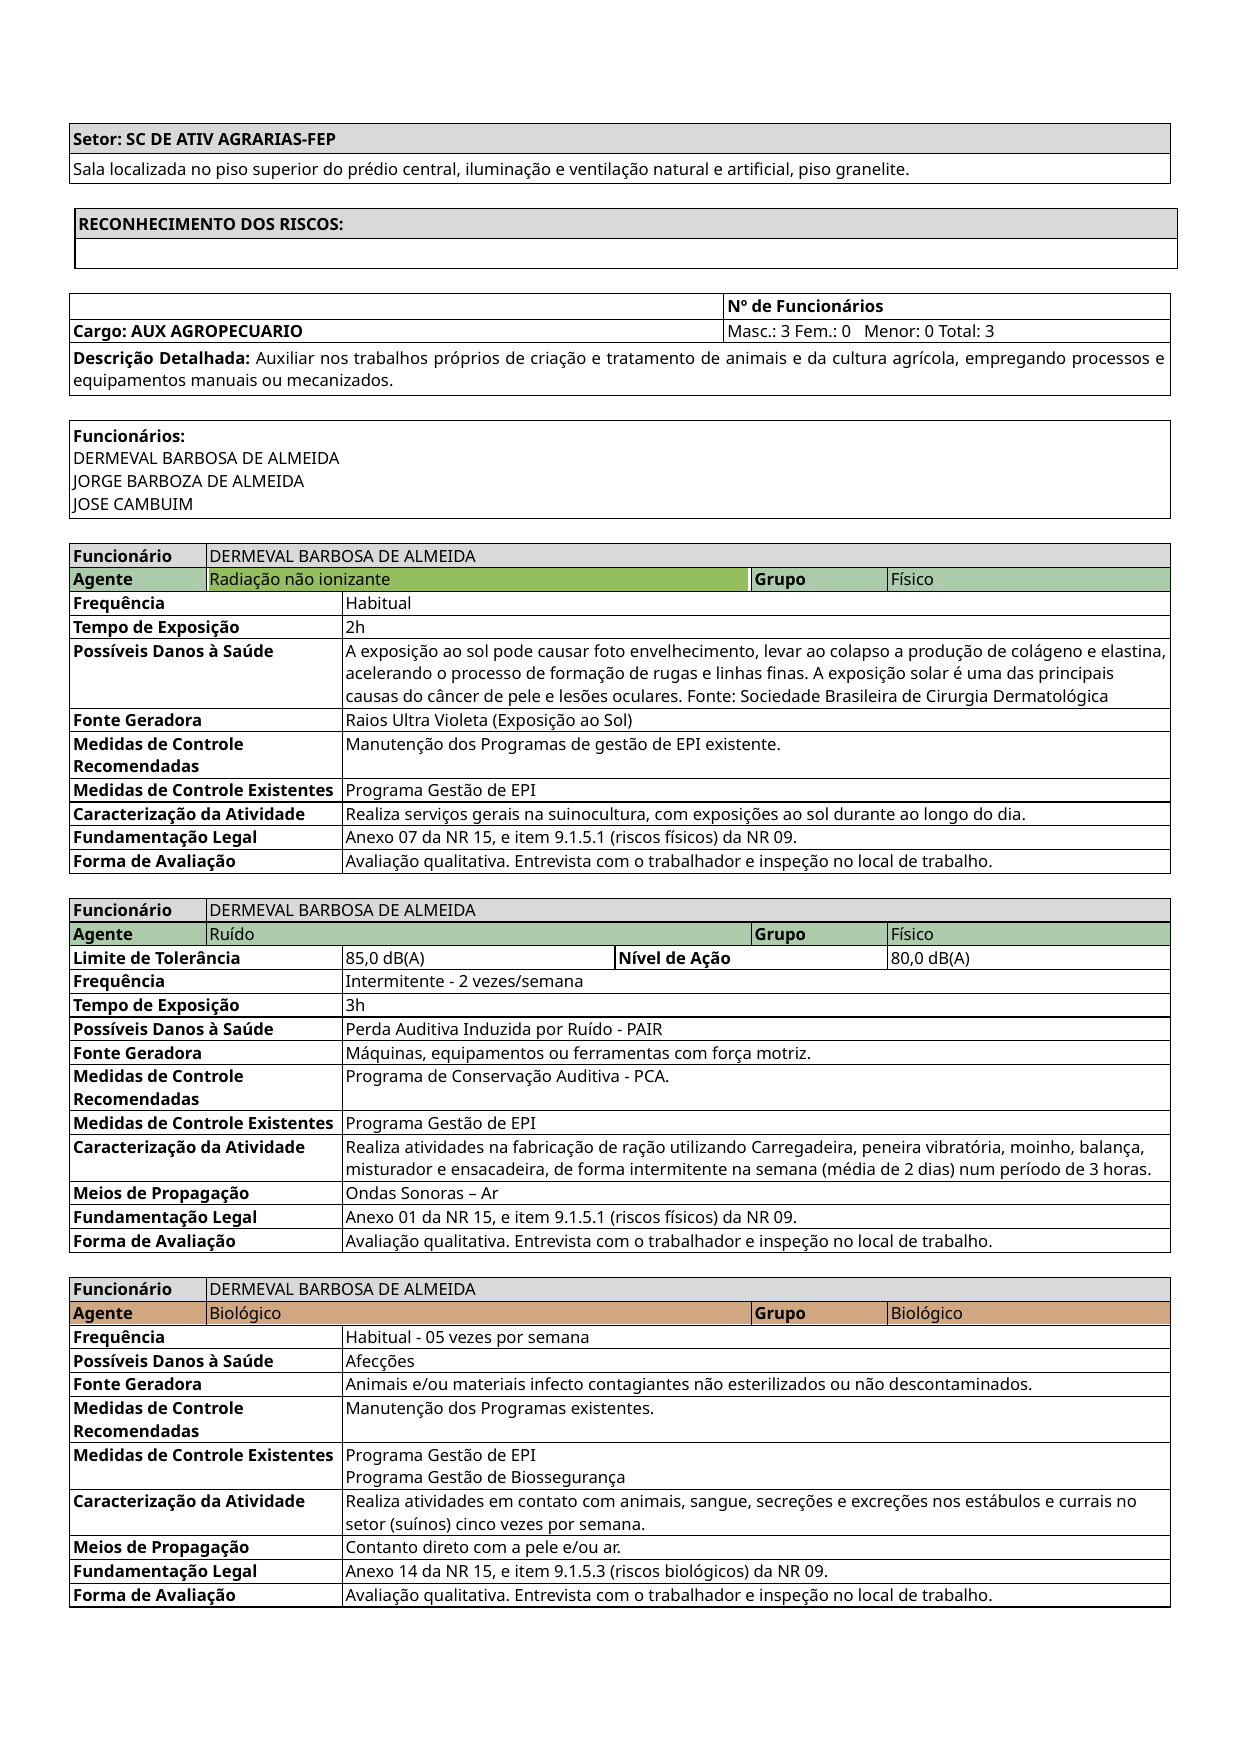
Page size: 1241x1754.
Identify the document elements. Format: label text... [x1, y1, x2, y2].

table_cell Avaliação qualitativa. Entrevista com o trabalhador e inspeção no local de trabalho. [343, 1229, 1170, 1252]
table_cell Medidas de Controle Existentes [70, 1111, 342, 1134]
table_cell 85,0 dB(A) [343, 946, 614, 969]
table_cell Frequência [70, 970, 342, 993]
table_header [70, 294, 723, 318]
table_header Funcionário [70, 899, 206, 921]
table_cell Sala localizada no piso superior do prédio central, iluminação e ventilação natural e artificial, piso granelite. [70, 154, 1170, 183]
table_cell Programa Gestão de EPI [343, 1111, 1170, 1134]
table_cell Realiza atividades na fabricação de ração utilizando Carregadeira, peneira vibratória, moinho, balança, misturador e ensacadeira, de forma intermitente na semana (média de 2 dias) num período de 3 horas. [343, 1135, 1170, 1181]
table_cell Animais e/ou materiais infecto contagiantes não esterilizados ou não descontaminados. [343, 1373, 1170, 1396]
table_cell Ruído [207, 923, 751, 945]
table_header DERMEVAL BARBOSA DE ALMEIDA [207, 899, 1170, 921]
table_cell Medidas de Controle Existentes [70, 779, 342, 801]
table_cell 2h [343, 616, 1170, 638]
table_cell Meios de Propagação [70, 1536, 342, 1559]
table_cell Biológico [207, 1302, 751, 1324]
table_cell 80,0 dB(A) [888, 946, 1170, 969]
table_cell Fonte Geradora [70, 1041, 342, 1064]
table_cell Programa Gestão de EPI Programa Gestão de Biossegurança [343, 1443, 1170, 1489]
table_cell - [76, 239, 1177, 268]
table_cell Frequência [70, 1326, 342, 1348]
table_cell Agente [70, 923, 206, 945]
table_header DERMEVAL BARBOSA DE ALMEIDA [207, 1278, 1170, 1301]
table_cell Físico [888, 568, 1170, 591]
table_cell Grupo [752, 1302, 887, 1324]
table_cell Tempo de Exposição [70, 616, 342, 638]
table_cell Forma de Avaliação [70, 850, 342, 873]
table_header DERMEVAL BARBOSA DE ALMEIDA [207, 544, 1170, 567]
table_cell Manutenção dos Programas de gestão de EPI existente. [343, 732, 1170, 778]
table_cell Medidas de Controle Recomendadas [70, 732, 342, 778]
table_header Funcionário [70, 1278, 206, 1301]
table_cell Habitual [343, 592, 1170, 614]
table_cell Fundamentação Legal [70, 1205, 342, 1228]
table_cell Realiza atividades em contato com animais, sangue, secreções e excreções nos estábulos e currais no setor (suínos) cinco vezes por semana. [343, 1490, 1170, 1535]
table_cell Avaliação qualitativa. Entrevista com o trabalhador e inspeção no local de trabalho. [343, 1584, 1170, 1606]
table_cell Forma de Avaliação [70, 1584, 342, 1606]
table_cell Caracterização da Atividade [70, 803, 342, 825]
table_cell Medidas de Controle Recomendadas [70, 1065, 342, 1110]
table_cell Programa Gestão de EPI [343, 779, 1170, 801]
table_cell Anexo 14 da NR 15, e item 9.1.5.3 (riscos biológicos) da NR 09. [343, 1560, 1170, 1583]
table_header RECONHECIMENTO DOS RISCOS: [76, 209, 1177, 238]
table_cell Intermitente - 2 vezes/semana [343, 970, 1170, 993]
table_cell Caracterização da Atividade [70, 1490, 342, 1535]
table_cell Afecções [343, 1349, 1170, 1372]
table_cell Fundamentação Legal [70, 826, 342, 849]
table_cell Possíveis Danos à Saúde [70, 1349, 342, 1372]
table_cell Habitual - 05 vezes por semana [343, 1326, 1170, 1348]
table_cell Grupo [752, 923, 887, 945]
table_cell Raios Ultra Violeta (Exposição ao Sol) [343, 709, 1170, 731]
table_header Setor: SC DE ATIV AGRARIAS-FEP [70, 124, 1170, 153]
table_cell Grupo [752, 568, 887, 591]
table_cell Perda Auditiva Induzida por Ruído - PAIR [343, 1018, 1170, 1040]
table_cell 3h [343, 994, 1170, 1016]
table_cell Máquinas, equipamentos ou ferramentas com força motriz. [343, 1041, 1170, 1064]
table_header Funcionário [70, 544, 206, 567]
table_cell Programa de Conservação Auditiva - PCA. [343, 1065, 1170, 1110]
table_cell Biológico [888, 1302, 1170, 1324]
table_cell Forma de Avaliação [70, 1229, 342, 1252]
table_cell Anexo 07 da NR 15, e item 9.1.5.1 (riscos físicos) da NR 09. [343, 826, 1170, 849]
table_cell Ondas Sonoras – Ar [343, 1182, 1170, 1204]
table_cell Possíveis Danos à Saúde [70, 1018, 342, 1040]
table_cell Realiza serviços gerais na suinocultura, com exposições ao sol durante ao longo do dia. [343, 803, 1170, 825]
table_cell Fundamentação Legal [70, 1560, 342, 1583]
table_cell Fonte Geradora [70, 709, 342, 731]
table_cell A exposição ao sol pode causar foto envelhecimento, levar ao colapso a produção de colágeno e elastina, acelerando o processo de formação de rugas e linhas finas. A exposição solar é uma das principais causas do câncer de pele e lesões oculares. Fonte: Sociedade Brasileira de Cirurgia Dermatológica [343, 639, 1170, 707]
table_header Funcionários: DERMEVAL BARBOSA DE ALMEIDA JORGE BARBOZA DE ALMEIDA JOSE CAMBUIM [70, 421, 1170, 518]
table_cell Cargo: AUX AGROPECUARIO [70, 320, 723, 342]
table_cell Meios de Propagação [70, 1182, 342, 1204]
table_cell Manutenção dos Programas existentes. [343, 1397, 1170, 1442]
table_cell Medidas de Controle Recomendadas [70, 1397, 342, 1442]
table_cell Caracterização da Atividade [70, 1135, 342, 1181]
table_cell Contanto direto com a pele e/ou ar. [343, 1536, 1170, 1559]
table_cell Medidas de Controle Existentes [70, 1443, 342, 1489]
table_cell Agente [70, 1302, 206, 1324]
table_cell Masc.: 3 Fem.: 0 Menor: 0 Total: 3 [724, 320, 1170, 342]
table_cell Frequência [70, 592, 342, 614]
table_cell Avaliação qualitativa. Entrevista com o trabalhador e inspeção no local de trabalho. [343, 850, 1170, 873]
table_cell Físico [888, 923, 1170, 945]
table_cell Fonte Geradora [70, 1373, 342, 1396]
table_cell Descrição Detalhada: Auxiliar nos trabalhos próprios de criação e tratamento de animais e da cultura agrícola, empregando processos e equipamentos manuais ou mecanizados. [70, 343, 1170, 395]
table_cell Agente [70, 568, 206, 591]
table_cell Possíveis Danos à Saúde [70, 639, 342, 707]
table_header Nº de Funcionários [724, 294, 1170, 318]
table_cell Limite de Tolerância [70, 946, 342, 969]
table_cell Nível de Ação [616, 946, 887, 969]
table_cell Tempo de Exposição [70, 994, 342, 1016]
table_cell Anexo 01 da NR 15, e item 9.1.5.1 (riscos físicos) da NR 09. [343, 1205, 1170, 1228]
